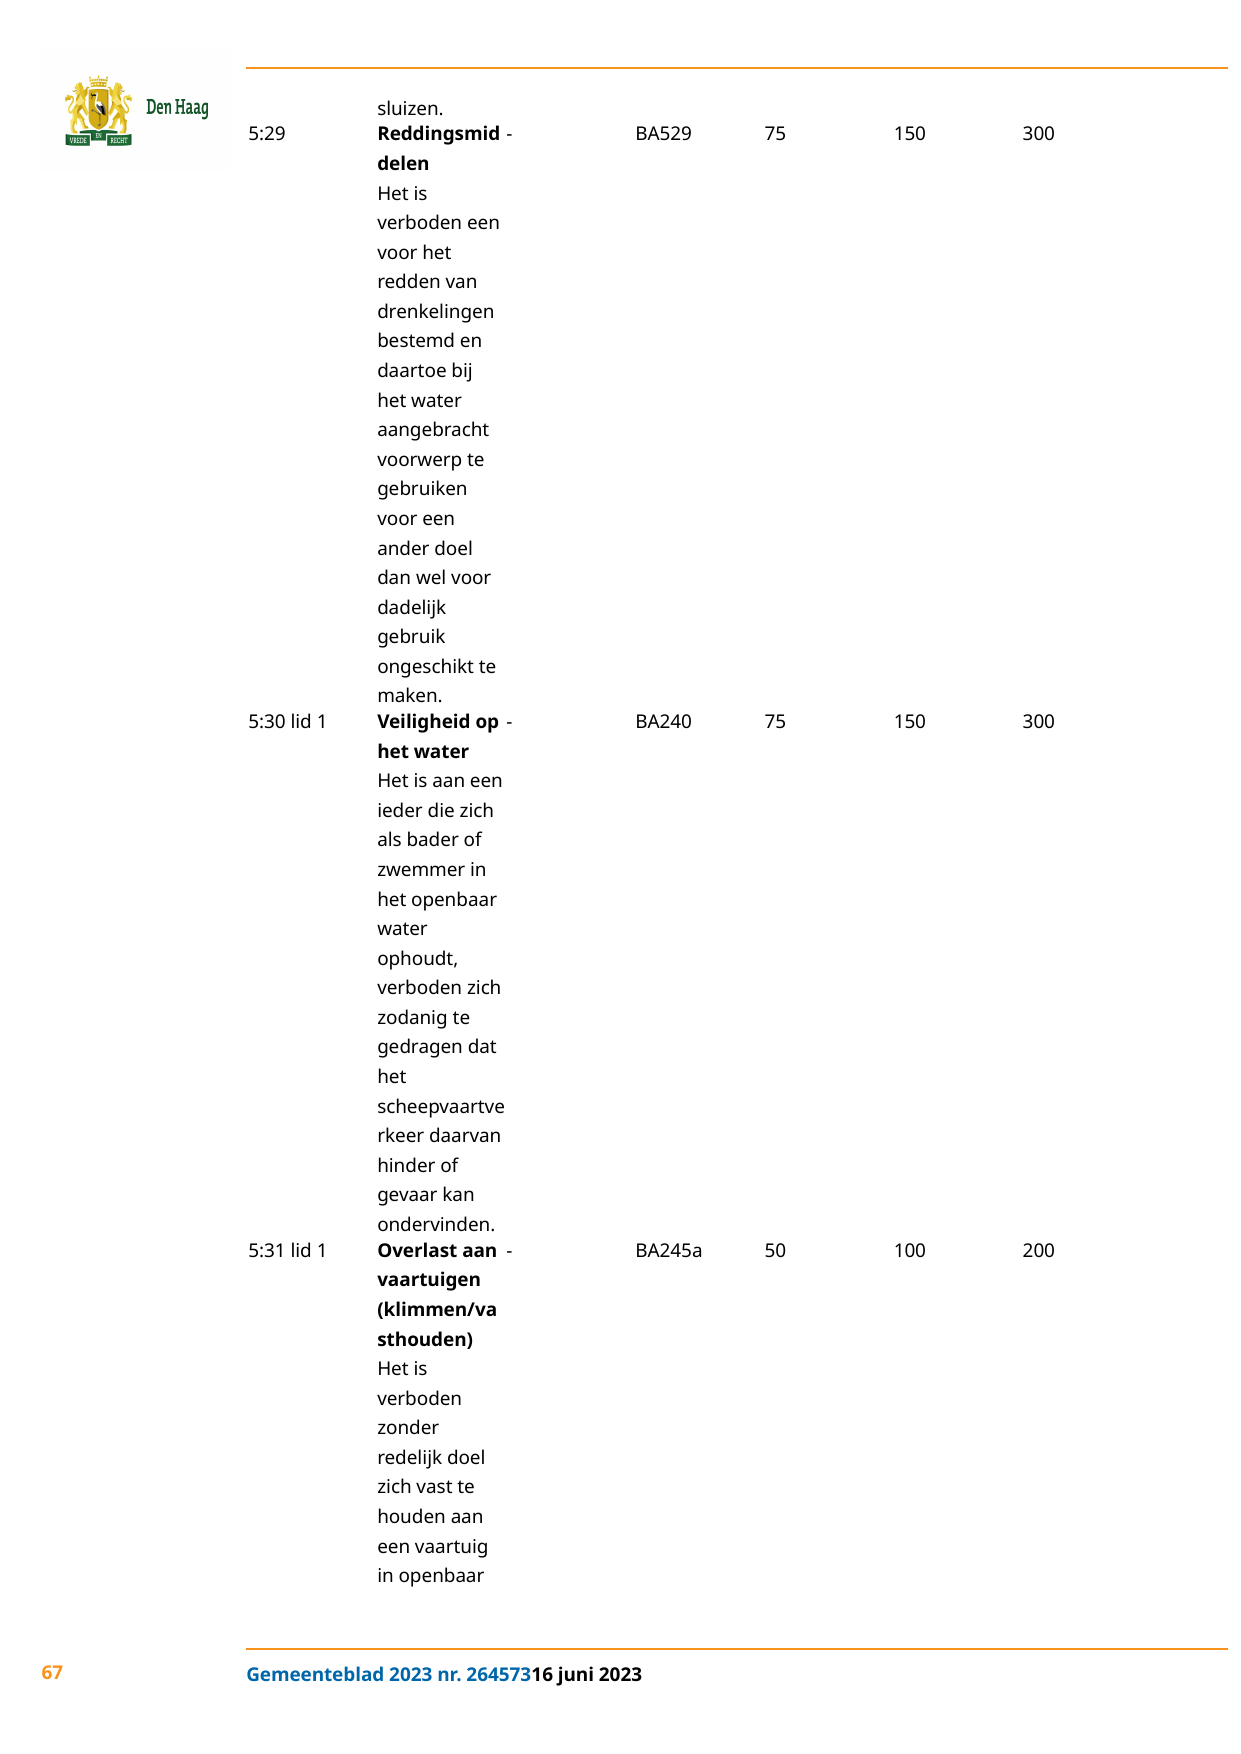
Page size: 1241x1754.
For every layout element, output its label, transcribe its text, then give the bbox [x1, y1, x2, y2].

table_cell - [506, 708, 635, 1237]
table_cell 50 [764, 1237, 893, 1588]
table_cell [1023, 95, 1152, 121]
table_cell 75 [764, 121, 893, 708]
table_cell 5:31 lid 1 [248, 1237, 377, 1588]
table_cell BA245a [635, 1237, 764, 1588]
table_cell BA240 [635, 708, 764, 1237]
table_cell Veiligheid op het water Het is aan een ieder die zich als bader of zwemmer in het openbaar water ophoudt, verboden zich zodanig te gedragen dat het scheepvaartverkeer daarvan hinder of gevaar kan ondervinden. [377, 708, 506, 1237]
table_cell 300 [1023, 121, 1152, 708]
table_cell 100 [894, 1237, 1022, 1588]
table_cell [894, 95, 1022, 121]
table_cell 75 [764, 708, 893, 1237]
table_cell 150 [894, 121, 1022, 708]
table_cell 5:29 [248, 121, 377, 708]
table_cell [248, 95, 377, 121]
table_cell [764, 95, 893, 121]
table_cell Overlast aan vaartuigen (klimmen/vasthouden) Het is verboden zonder redelijk doel zich vast te houden aan een vaartuig in openbaar [377, 1237, 506, 1588]
table_cell Reddingsmiddelen Het is verboden een voor het redden van drenkelingen bestemd en daartoe bij het water aangebracht voorwerp te gebruiken voor een ander doel dan wel voor dadelijk gebruik ongeschikt te maken. [377, 121, 506, 708]
table_cell - [506, 1237, 635, 1588]
table_cell 5:30 lid 1 [248, 708, 377, 1237]
table_cell 150 [894, 708, 1022, 1237]
table_cell 200 [1023, 1237, 1152, 1588]
table_cell - [506, 121, 635, 708]
table_cell 300 [1023, 708, 1152, 1237]
table_cell sluizen. [377, 95, 506, 121]
table_cell BA529 [635, 121, 764, 708]
picture [41, 47, 231, 172]
table_cell - [506, 95, 635, 121]
table_cell [635, 95, 764, 121]
